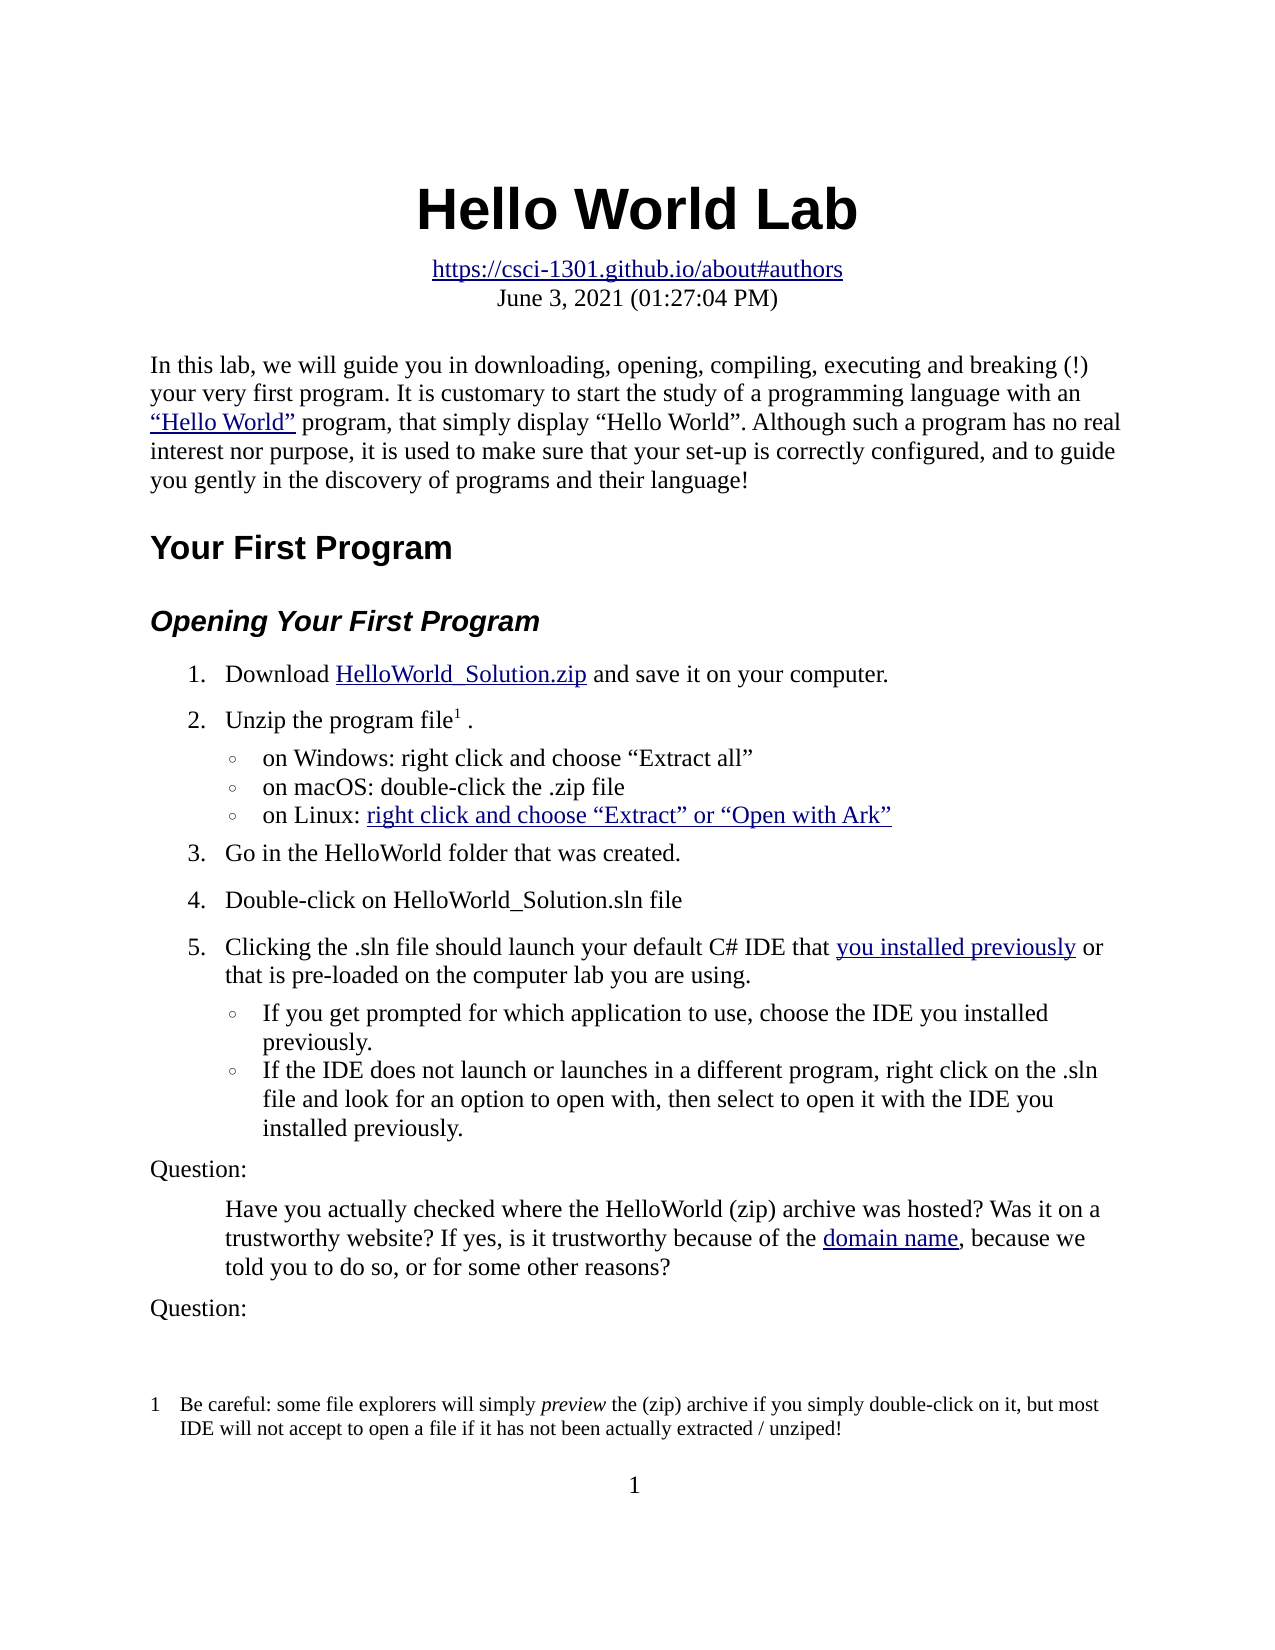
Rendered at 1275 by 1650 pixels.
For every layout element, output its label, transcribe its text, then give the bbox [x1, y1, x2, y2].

list If the IDE does not launch or launches in a different program, right click on the .sln file and look for an option to open with, then select to open it with the IDE you installed previously. [225, 1056, 1125, 1142]
list Clicking the .sln file should launch your default C# IDE that you installed previously or that is pre-loaded on the computer lab you are using. [187, 932, 1125, 989]
list on Windows: right click and choose “Extract all” [225, 743, 1125, 772]
text In this lab, we will guide you in downloading, opening, compiling, executing and breaking (!) your very first program. It is customary to start the study of a programming language with an “Hello World” program, that simply display “Hello World”. Although such a program has no real interest nor purpose, it is used to make sure that your set-up is correctly configured, and to guide you gently in the discovery of programs and their language! [150, 350, 1125, 493]
list Unzip the program file . [187, 705, 1125, 734]
text Question: [150, 1154, 1125, 1182]
subtitle Opening Your First Program [150, 604, 1125, 637]
list Go in the HelloWorld folder that was created. [187, 838, 1125, 867]
list Double-click on HelloWorld_Solution.sln file [187, 885, 1125, 914]
list Download HelloWorld_Solution.zip and save it on your computer. [187, 659, 1125, 687]
list on Linux: right click and choose “Extract” or “Open with Ark” [225, 801, 1125, 829]
subtitle Your First Program [150, 527, 1125, 566]
title Hello World Lab [150, 175, 1125, 242]
list on macOS: double-click the .zip file [225, 772, 1125, 801]
text June 3, 2021 (01:27:04 PM) [150, 283, 1125, 312]
list Be careful: some file explorers will simply preview the (zip) archive if you simply double-click on it, but most IDE will not accept to open a file if it has not been actually extracted / unziped! [150, 1392, 1125, 1440]
text Question: [150, 1293, 1125, 1321]
text https://csci-1301.github.io/about#authors [150, 254, 1125, 283]
text Have you actually checked where the HelloWorld (zip) archive was hosted? Was it on a trustworthy website? If yes, is it trustworthy because of the domain name, because we told you to do so, or for some other reasons? [225, 1194, 1125, 1281]
list If you get prompted for which application to use, choose the IDE you installed previously. [225, 998, 1125, 1056]
